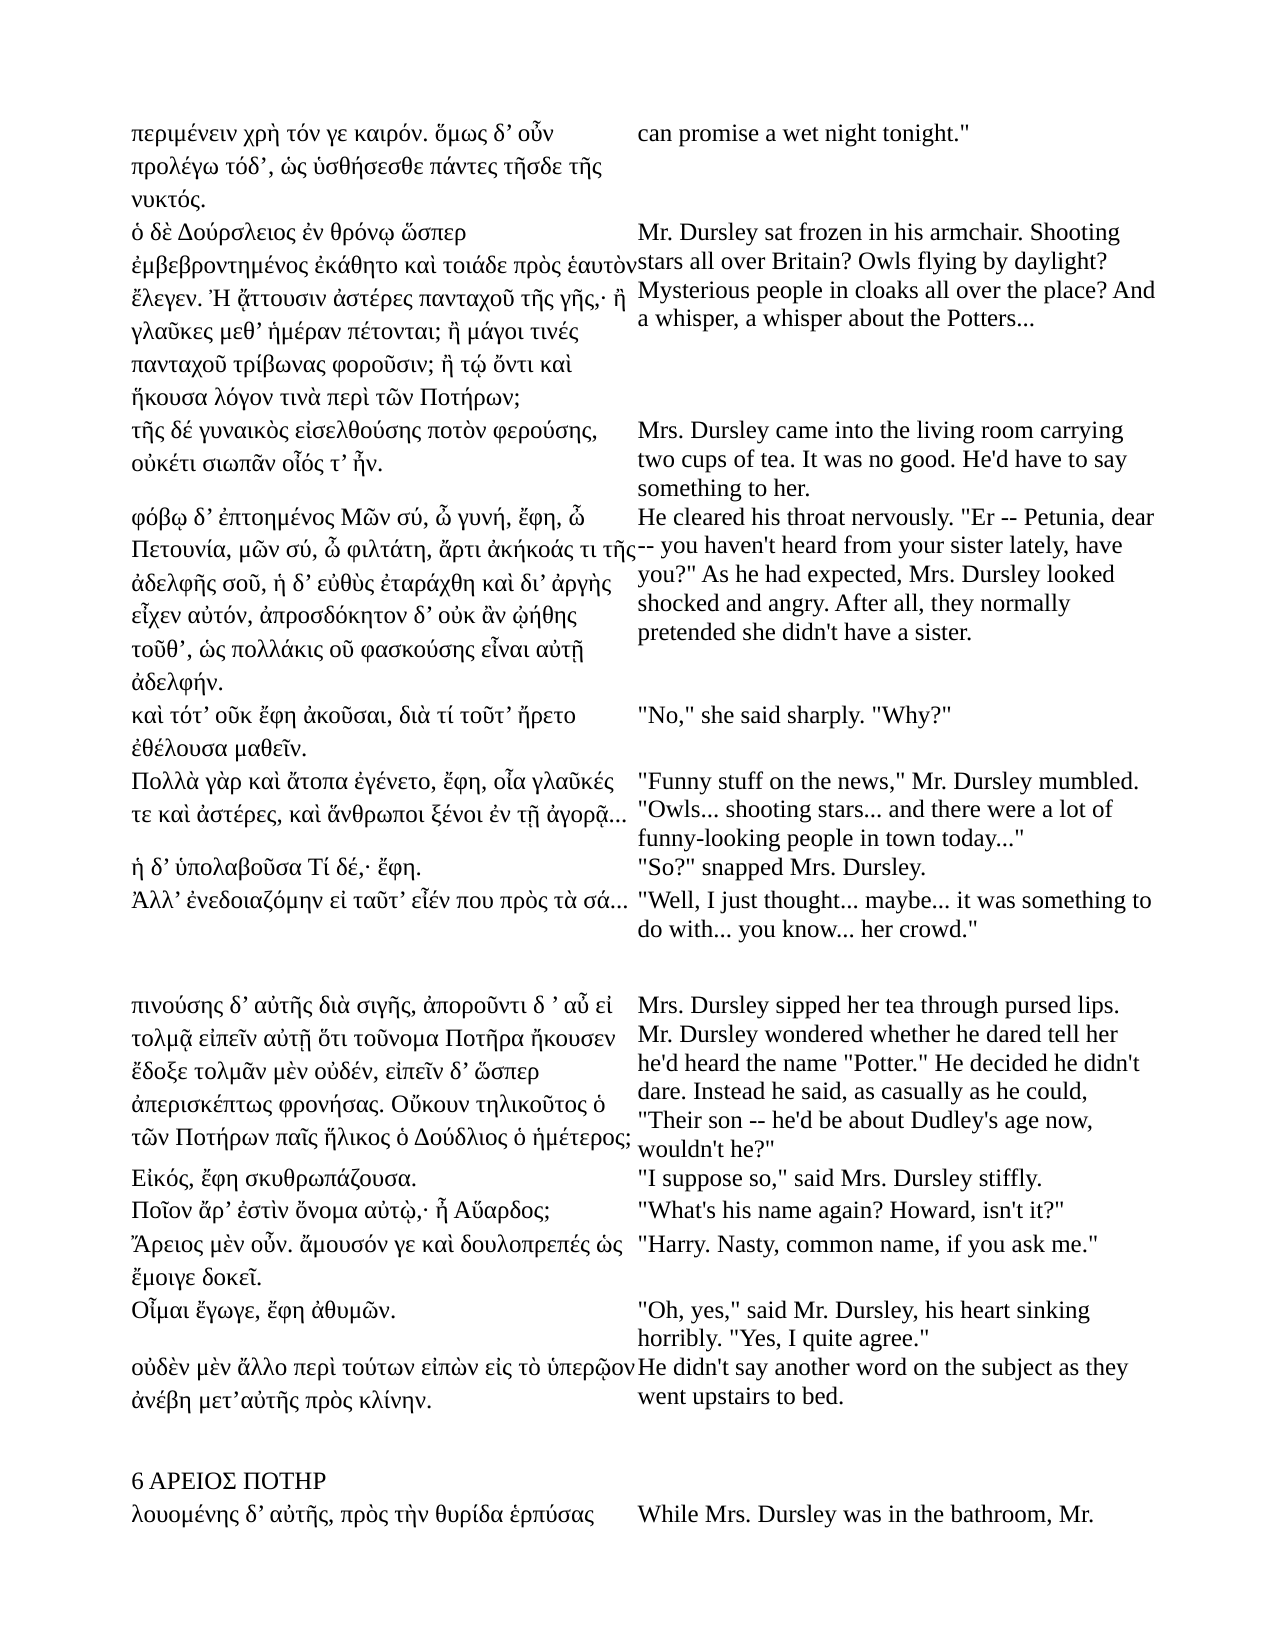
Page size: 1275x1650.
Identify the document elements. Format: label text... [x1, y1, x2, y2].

table_header 6 ΑΡΕΙΟΣ ΠΟΤΗΡ [131, 1466, 637, 1499]
table_cell τῆς δέ γυναικὸς εἰσελθούσης ποτὸν φερούσης, οὐκέτι σιωπᾶν οἶός τ’ ἦν. [131, 415, 637, 502]
table_cell ὁ δὲ Δούρσλειος ἐν θρόνῳ ὥσπερ ἐμβεβροντημένος ἐκάθητο καὶ τοιάδε πρὸς ἑαυτὸν ἔλεγεν. Ἠ ᾄττουσιν ἀστέρες πανταχοῦ τῆς γῆς,· ἢ γλαῦκες μεθ’ ἡμέραν πέτονται; ἢ μάγοι τινές πανταχοῦ τρίβωνας φοροῦσιν; ἢ τῴ ὄντι καὶ ἥκουσα λόγον τινὰ περὶ τῶν Ποτήρων; [131, 217, 637, 415]
table_header [638, 1466, 1157, 1499]
table_cell "No," she said sharply. "Why?" [638, 700, 1157, 766]
table_cell "Oh, yes," said Mr. Dursley, his heart sinking horribly. "Yes, I quite agree." [638, 1295, 1157, 1352]
table_cell can promise a wet night tonight." [638, 118, 1157, 217]
table_cell Mr. Dursley sat frozen in his armchair. Shooting stars all over Britain? Owls flying by daylight? Mysterious people in cloaks all over the place? And a whisper, a whisper about the Potters... [638, 217, 1157, 415]
table_cell "Well, I just thought... maybe... it was something to do with... you know... her crowd." [638, 885, 1157, 942]
table_cell Πολλὰ γὰρ καὶ ἄτοπα ἐγένετο, ἔφη, οἶα γλαῦκές τε καὶ ἀστέρες, καὶ ἅνθρωποι ξένοι ἐν τῇ ἀγορᾷ... [131, 766, 637, 852]
table_cell "Harry. Nasty, common name, if you ask me." [638, 1229, 1157, 1295]
table_cell ἡ δ’ ὑπολαβοῦσα Τί δέ,· ἔφη. [131, 852, 637, 885]
table_cell Ἀλλ’ ἐνεδοιαζόμην εἰ ταῦτ’ εἶέν που πρὸς τὰ σά... [131, 885, 637, 942]
table_cell Εἰκός, ἔφη σκυθρωπάζουσα. [131, 1163, 637, 1196]
table_cell λουομένης δ’ αὐτῆς, πρὸς τὴν θυρίδα ἑρπύσας [131, 1499, 637, 1528]
table_cell Ἄρειος μὲν οὖν. ἄμουσόν γε καὶ δουλοπρεπές ὡς ἔμοιγε δοκεῖ. [131, 1229, 637, 1295]
table_header Mrs. Dursley sipped her tea through pursed lips. Mr. Dursley wondered whether he dared tell her he'd heard the name "Potter." He decided he didn't dare. Instead he said, as casually as he could, "Their son -- he'd be about Dudley's age now, wouldn't he?" [638, 990, 1157, 1163]
table_cell He didn't say another word on the subject as they went upstairs to bed. [638, 1352, 1157, 1418]
table_cell While Mrs. Dursley was in the bathroom, Mr. [638, 1499, 1157, 1528]
table_cell φόβῳ δ’ ἐπτοημένος Μῶν σύ, ὦ γυνή, ἔφη, ὦ Πετουνία, μῶν σύ, ὦ φιλτάτη, ἄρτι ἀκήκοάς τι τῆς ἀδελφῆς σοῦ, ἡ δ’ εὐθὺς ἐταράχθη καὶ δι’ ἀργὴς εἶχεν αὐτόν, ἀπροσδόκητον δ’ οὐκ ἂν ᾠήθης τοῦθ’, ὡς πολλάκις οῦ φασκούσης εἶναι αὐτῇ ἀδελφήν. [131, 502, 637, 700]
table_cell He cleared his throat nervously. "Er -- Petunia, dear -- you haven't heard from your sister lately, have you?" As he had expected, Mrs. Dursley looked shocked and angry. After all, they normally pretended she didn't have a sister. [638, 502, 1157, 700]
table_cell "Funny stuff on the news," Mr. Dursley mumbled. "Owls... shooting stars... and there were a lot of funny-looking people in town today..." [638, 766, 1157, 852]
table_cell καὶ τότ’ οῦκ ἔφη ἀκοῦσαι, διὰ τί τοῦτ’ ἤρετο ἐθέλουσα μαθεῖν. [131, 700, 637, 766]
table_cell Ποῖον ἄρ’ ἐστὶν ὄνομα αὐτῲ,· ἦ Αὕαρδος; [131, 1196, 637, 1229]
table_cell Mrs. Dursley came into the living room carrying two cups of tea. It was no good. He'd have to say something to her. [638, 415, 1157, 502]
table_cell "So?" snapped Mrs. Dursley. [638, 852, 1157, 885]
table_cell "I suppose so," said Mrs. Dursley stiffly. [638, 1163, 1157, 1196]
table_header πινούσης δ’ αὐτῆς διὰ σιγῆς, ἀποροῦντι δ ’ αὖ εἰ τολμᾷ εἰπεῖν αὐτῇ ὅτι τοῦνομα Ποτῆρα ἤκουσεν ἔδοξε τολμᾶν μὲν οὐδέν, εἰπεῖν δ’ ὥσπερ ἀπερισκέπτως φρονήσας. Οὔκουν τηλικοῦτος ὁ τῶν Ποτήρων παῖς ἥλικος ὁ Δούδλιος ὁ ἡμέτερος; [131, 990, 637, 1163]
table_cell Οἶμαι ἔγωγε, ἔφη ἀθυμῶν. [131, 1295, 637, 1352]
table_cell περιμένειν χρὴ τόν γε καιρόν. ὅμως δ’ οὖν προλέγω τόδ’, ὡς ὑσθήσεσθε πάντες τῆσδε τῆς νυκτός. [131, 118, 637, 217]
table_cell οὐδὲν μὲν ἄλλο περὶ τούτων εἰπὼν εἰς τὸ ὑπερῷον ἀνέβη μετ’αὐτῆς πρὸς κλίνην. [131, 1352, 637, 1418]
table_cell "What's his name again? Howard, isn't it?" [638, 1196, 1157, 1229]
